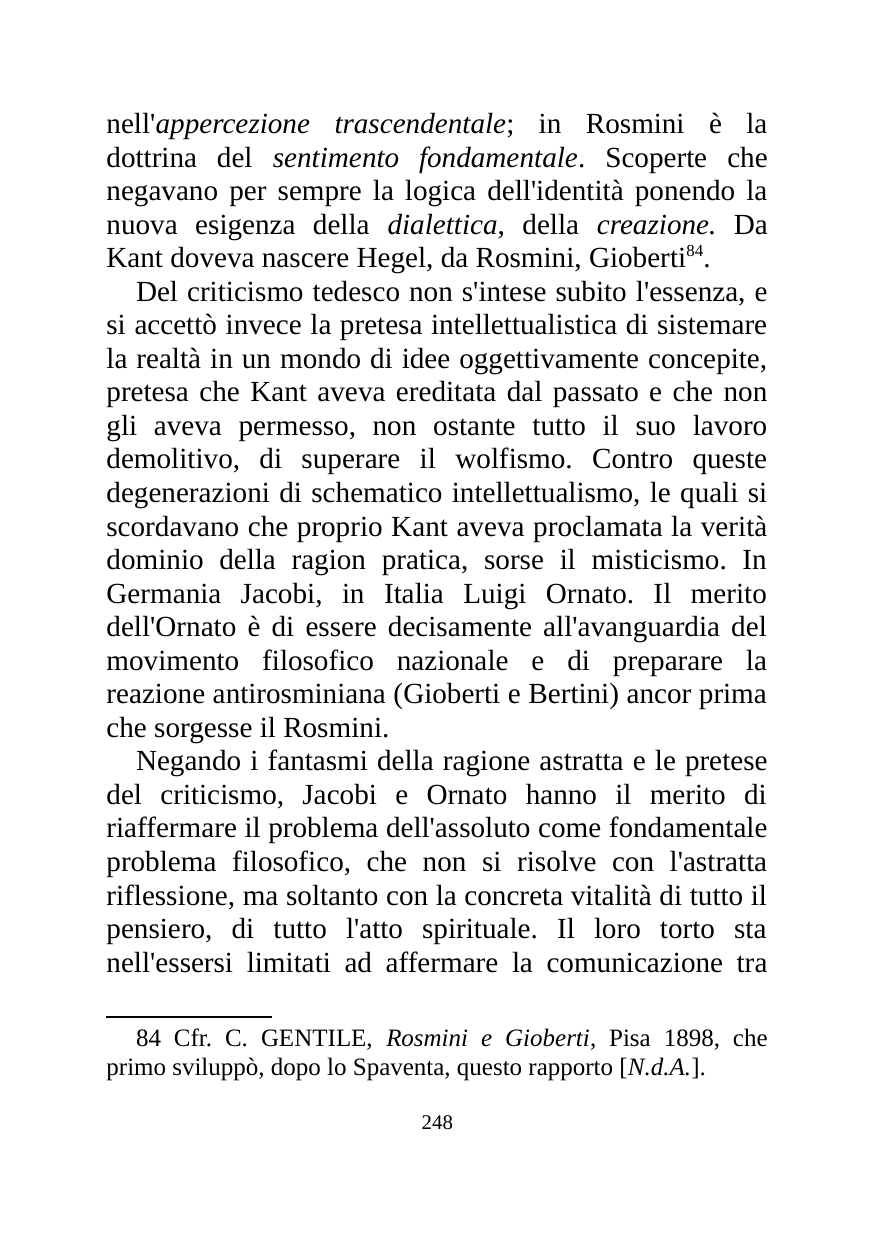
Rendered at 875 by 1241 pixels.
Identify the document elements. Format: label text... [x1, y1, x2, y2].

text Del criticismo tedesco non s'intese subito l'essenza, e si accettò invece la pretesa intellettualistica di sistemare la realtà in un mondo di idee oggettivamente concepite, pretesa che Kant aveva ereditata dal passato e che non gli aveva permesso, non ostante tutto il suo lavoro demolitivo, di superare il wolfismo. Contro queste degenerazioni di schematico intellettualismo, le quali si scordavano che proprio Kant aveva proclamata la verità dominio della ragion pratica, sorse il misticismo. In Germania Jacobi, in Italia Luigi Ornato. Il merito dell'Ornato è di essere decisamente all'avanguardia del movimento filosofico nazionale e di preparare la reazione antirosminiana (Gioberti e Bertini) ancor prima che sorgesse il Rosmini. [106, 274, 768, 743]
text nell'appercezione trascendentale; in Rosmini è la dottrina del sentimento fondamentale. Scoperte che negavano per sempre la logica dell'identità ponendo la nuova esigenza della dialettica, della creazione. Da Kant doveva nascere Hegel, da Rosmini, Gioberti. [106, 106, 768, 274]
text Negando i fantasmi della ragione astratta e le pretese del criticismo, Jacobi e Ornato hanno il merito di riaffermare il problema dell'assoluto come fondamentale problema filosofico, che non si risolve con l'astratta riflessione, ma soltanto con la concreta vitalità di tutto il pensiero, di tutto l'atto spirituale. Il loro torto sta nell'essersi limitati ad affermare la comunicazione tra [106, 743, 768, 978]
text Cfr. C. GENTILE, Rosmini e Gioberti, Pisa 1898, che primo sviluppò, dopo lo Spaventa, questo rapporto [N.d.A.]. [106, 1023, 768, 1080]
